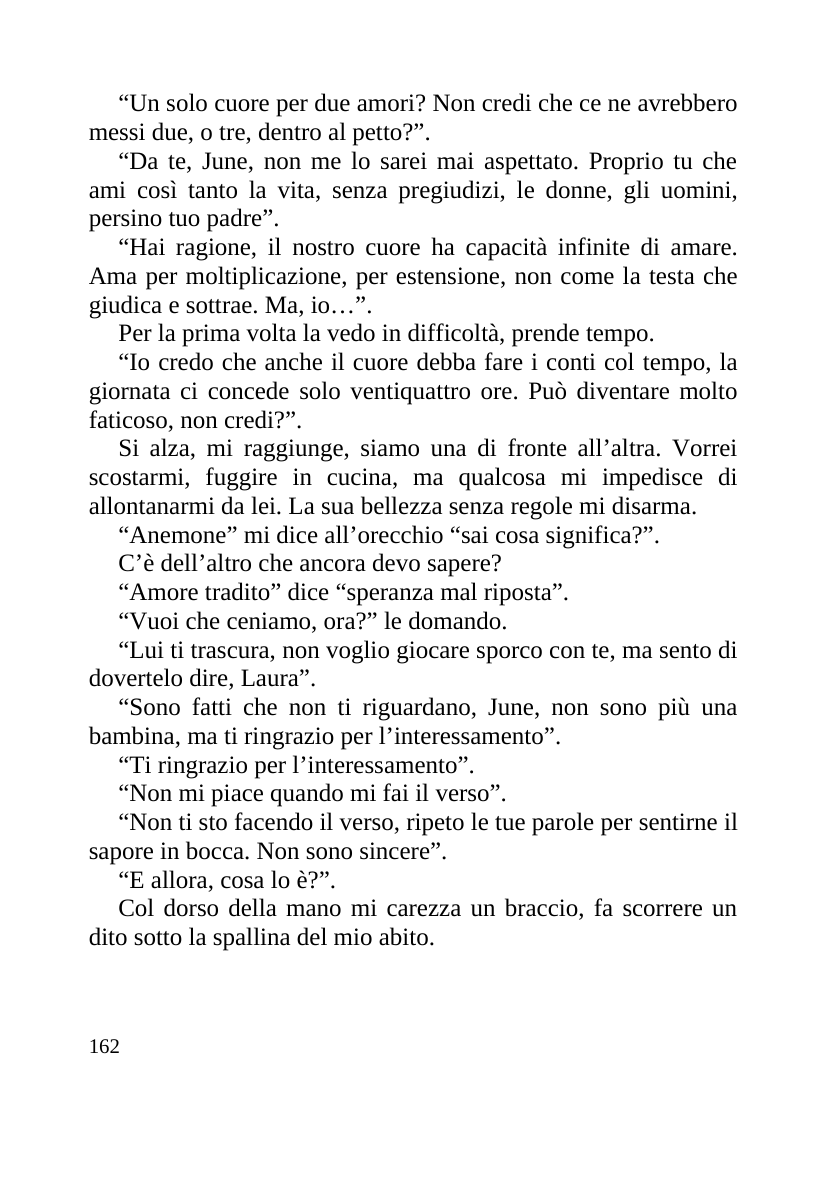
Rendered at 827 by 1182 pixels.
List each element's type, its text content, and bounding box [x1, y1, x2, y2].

text “Non mi piace quando mi fai il verso”. [88, 778, 738, 807]
text “Da te, June, non me lo sarei mai aspettato. Proprio tu che ami così tanto la vita, senza pregiudizi, le donne, gli uomini, persino tuo padre”. [88, 146, 738, 232]
text “Sono fatti che non ti riguardano, June, non sono più una bambina, ma ti ringrazio per l’interessamento”. [88, 692, 738, 750]
text Col dorso della mano mi carezza un braccio, fa scorrere un dito sotto la spallina del mio abito. [88, 893, 738, 951]
text “Hai ragione, il nostro cuore ha capacità infinite di amare. Ama per moltiplicazione, per estensione, non come la testa che giudica e sottrae. Ma, io…”. [88, 232, 738, 318]
text “E allora, cosa lo è?”. [88, 865, 738, 893]
text “Non ti sto facendo il verso, ripeto le tue parole per sentirne il sapore in bocca. Non sono sincere”. [88, 807, 738, 865]
text “Io credo che anche il cuore debba fare i conti col tempo, la giornata ci concede solo ventiquattro ore. Può diventare molto faticoso, non credi?”. [88, 347, 738, 433]
text Si alza, mi raggiunge, siamo una di fronte all’altra. Vorrei scostarmi, fuggire in cucina, ma qualcosa mi impedisce di allontanarmi da lei. La sua bellezza senza regole mi disarma. [88, 433, 738, 520]
text “Ti ringrazio per l’interessamento”. [88, 750, 738, 778]
text Per la prima volta la vedo in difficoltà, prende tempo. [88, 318, 738, 347]
text “Vuoi che ceniamo, ora?” le domando. [88, 606, 738, 635]
text “Amore tradito” dice “speranza mal riposta”. [88, 577, 738, 606]
text C’è dell’altro che ancora devo sapere? [88, 548, 738, 577]
text “Un solo cuore per due amori? Non credi che ce ne avrebbero messi due, o tre, dentro al petto?”. [88, 88, 738, 146]
text “Anemone” mi dice all’orecchio “sai cosa significa?”. [88, 520, 738, 548]
text “Lui ti trascura, non voglio giocare sporco con te, ma sento di dovertelo dire, Laura”. [88, 635, 738, 692]
